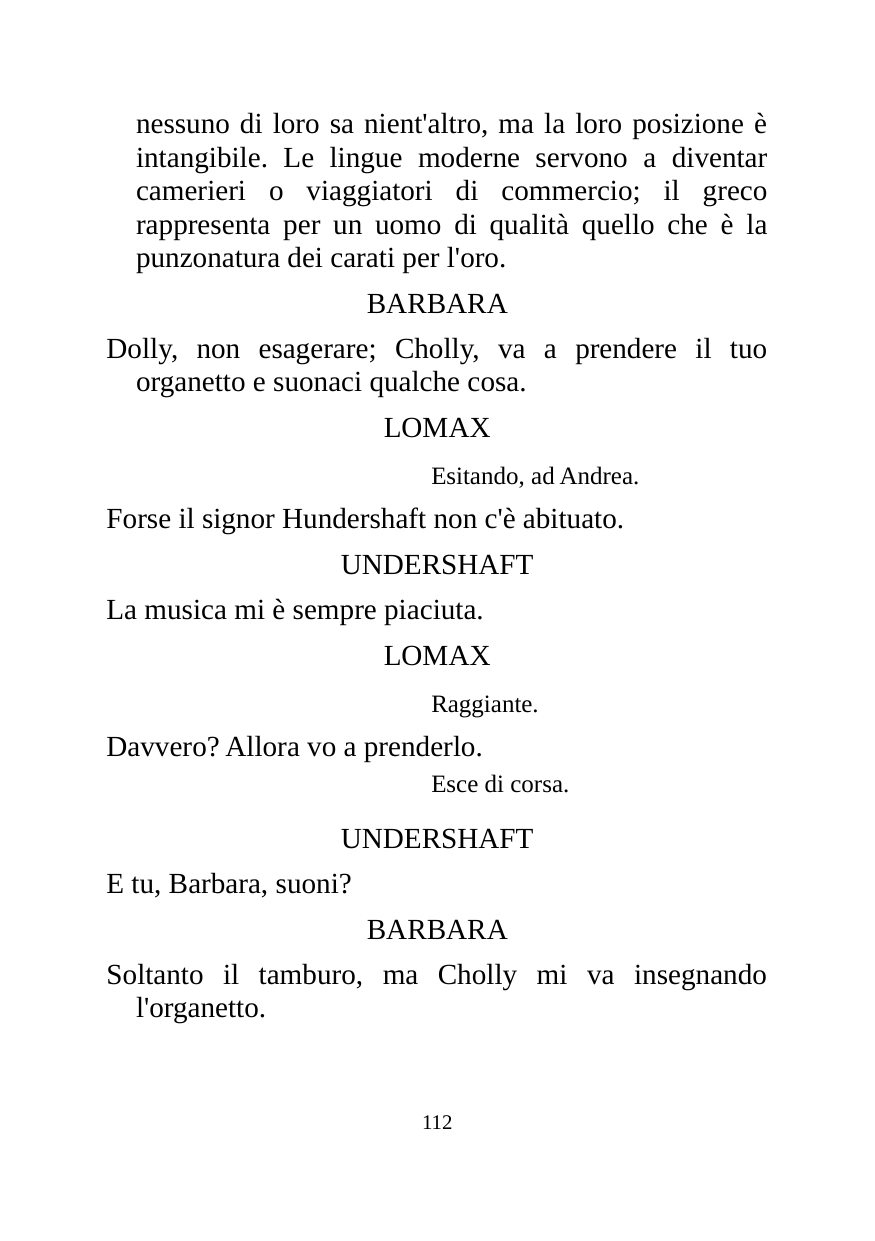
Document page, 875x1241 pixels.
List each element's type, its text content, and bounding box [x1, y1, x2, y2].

text LOMAX [106, 410, 768, 443]
text UNDERSHAFT [106, 821, 768, 855]
text Forse il signor Hundershaft non c'è abituato. [106, 502, 768, 535]
text La musica mi è sempre piaciuta. [106, 592, 768, 626]
text BARBARA [106, 912, 768, 945]
text nessuno di loro sa nient'altro, ma la loro posizione è intangibile. Le lingue moderne servono a diventar camerieri o viaggiatori di commercio; il greco rappresenta per un uomo di qualità quello che è la punzonatura dei carati per l'oro. [106, 106, 768, 274]
text BARBARA [106, 286, 768, 319]
text Esitando, ad Andrea. [431, 461, 768, 490]
text Davvero? Allora vo a prenderlo. [106, 729, 768, 763]
text LOMAX [106, 638, 768, 671]
text UNDERSHAFT [106, 547, 768, 581]
text Dolly, non esagerare; Cholly, va a prendere il tuo organetto e suonaci qualche cosa. [106, 331, 768, 398]
text E tu, Barbara, suoni? [106, 866, 768, 900]
text Soltanto il tamburo, ma Cholly mi va insegnando l'organetto. [106, 957, 768, 1024]
text Esce di corsa. [431, 769, 768, 798]
text Raggiante. [431, 689, 768, 718]
